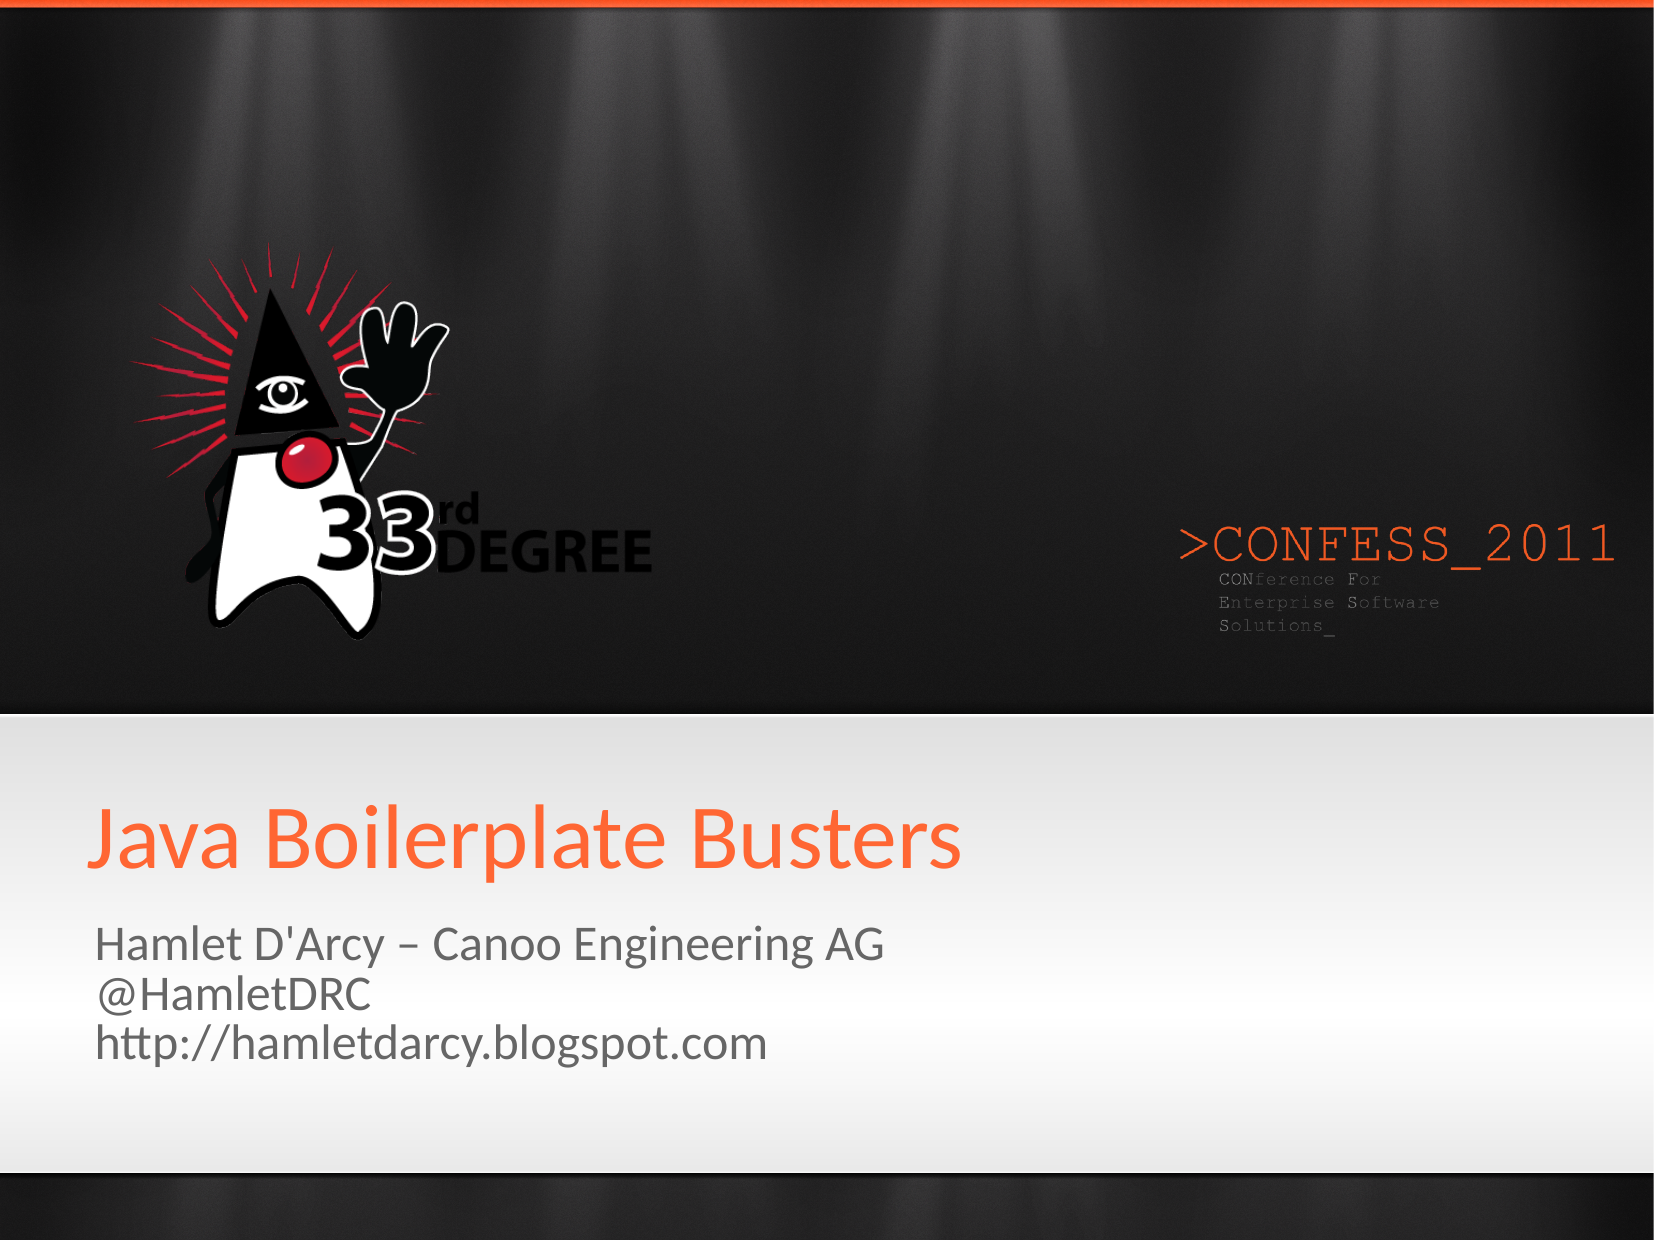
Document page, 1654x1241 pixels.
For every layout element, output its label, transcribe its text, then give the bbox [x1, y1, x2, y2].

title Hamlet D'Arcy – Canoo Engineering AG @HamletDRC http://hamletdarcy.blogspot.com [94, 893, 1583, 1101]
title Java Boilerplate Busters [86, 742, 1576, 950]
picture [0, 0, 1654, 1240]
